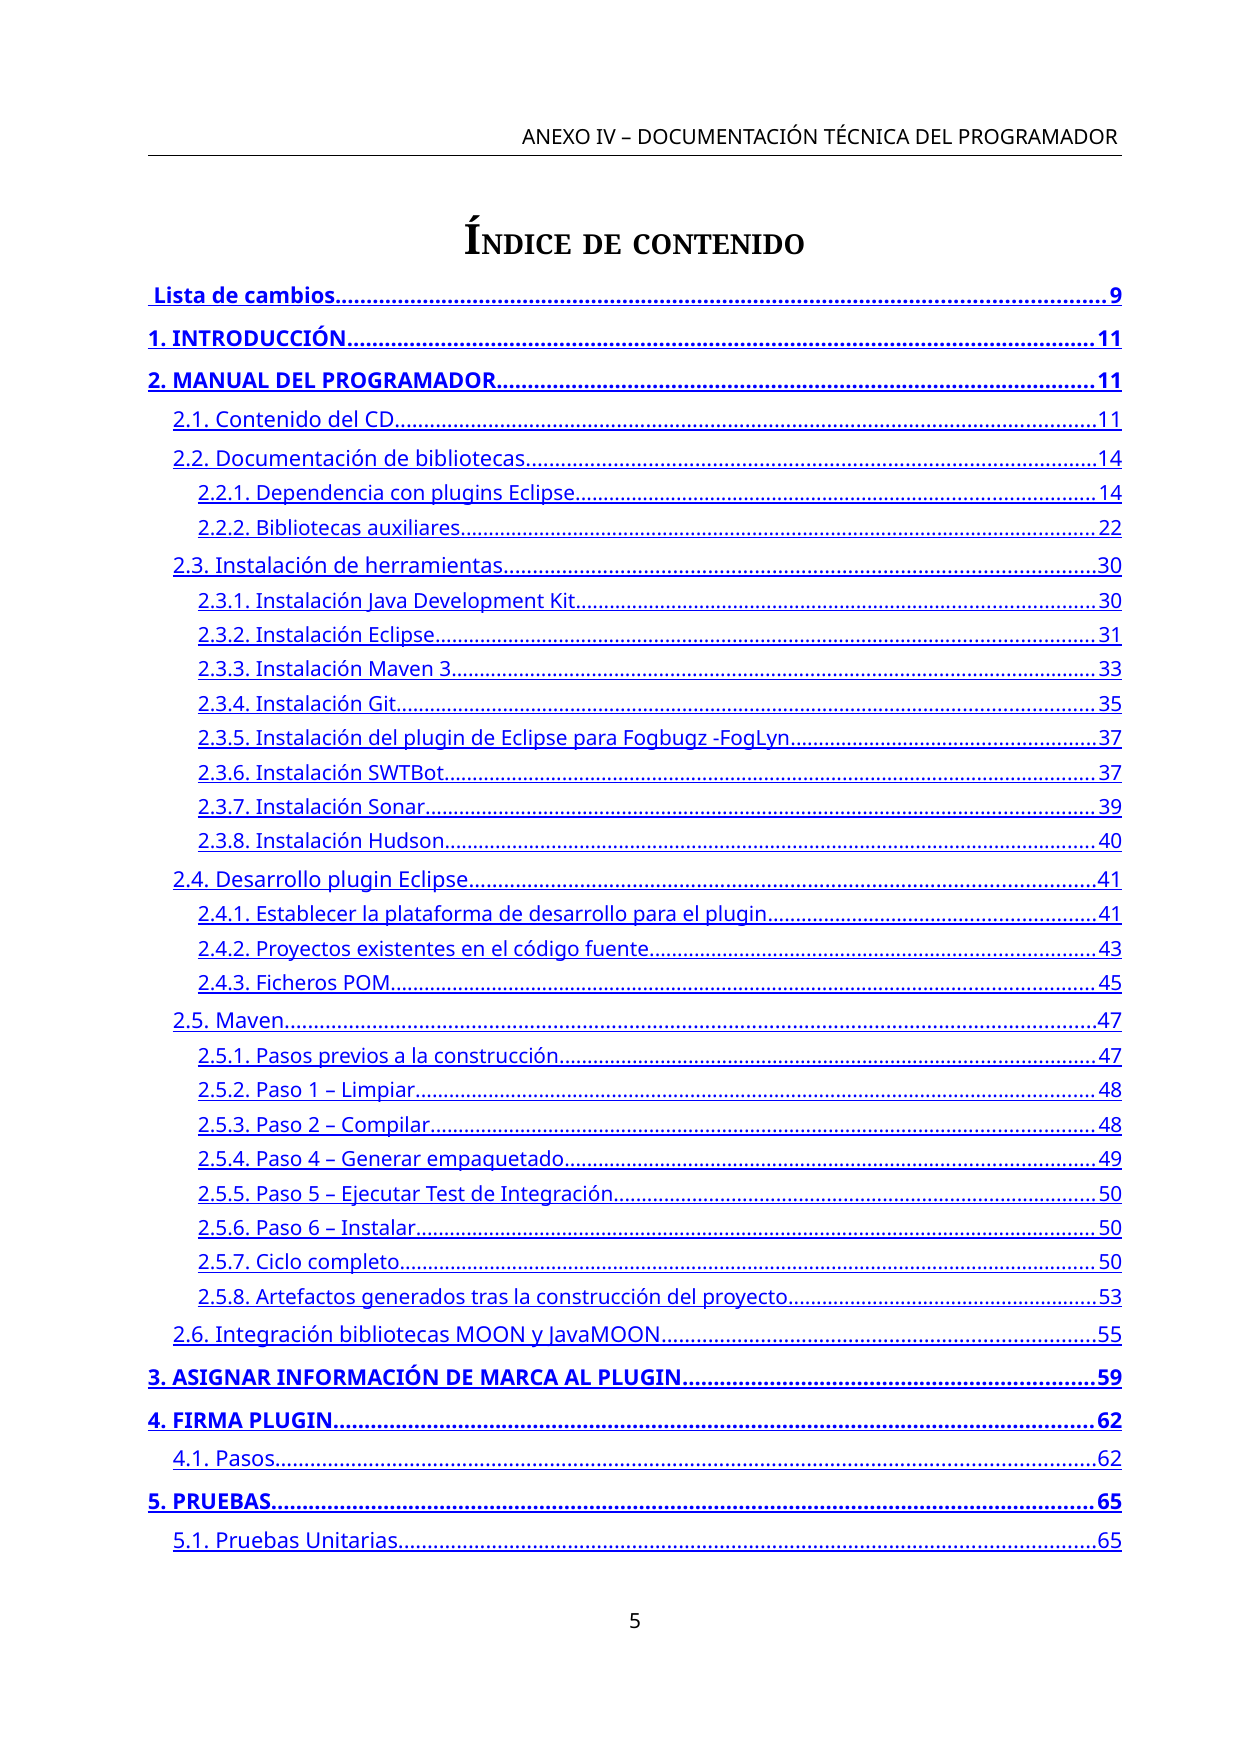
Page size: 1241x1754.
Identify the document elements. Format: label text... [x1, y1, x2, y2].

text 2.5.4. Paso 4 – Generar empaquetado 49 [198, 1144, 1122, 1168]
text 5.1. Pruebas Unitarias 65 [173, 1525, 1122, 1550]
text 2.1. Contenido del CD 11 [173, 404, 1122, 429]
text 2.3. Instalación de herramientas 30 [173, 550, 1122, 575]
text 2.2.2. Bibliotecas auxiliares 22 [198, 513, 1122, 537]
text 2.5.5. Paso 5 – Ejecutar Test de Integración 50 [198, 1179, 1122, 1203]
text 2.4.1. Establecer la plataforma de desarrollo para el plugin 41 [198, 899, 1122, 923]
text 2.5.7. Ciclo completo 50 [198, 1247, 1122, 1272]
text 2.5.3. Paso 2 – Compilar 48 [198, 1110, 1122, 1134]
text 2.3.4. Instalación Git 35 [198, 689, 1122, 713]
text 4.1. Pasos 62 [173, 1443, 1122, 1469]
text 2.3.3. Instalación Maven 3 33 [198, 654, 1122, 679]
text 2.5.2. Paso 1 – Limpiar 48 [198, 1076, 1122, 1100]
text Lista de cambios 9 [148, 280, 1122, 305]
text 1. INTRODUCCIÓN 11 [148, 322, 1122, 348]
text 2. MANUAL DEL PROGRAMADOR 11 [148, 365, 1122, 390]
text 2.3.7. Instalación Sonar 39 [198, 792, 1122, 816]
text 2.3.1. Instalación Java Development Kit 30 [198, 586, 1122, 610]
text 2.5.1. Pasos previos a la construcción 47 [198, 1041, 1122, 1065]
text 4. FIRMA PLUGIN 62 [148, 1405, 1122, 1430]
text 2.5.8. Artefactos generados tras la construcción del proyecto 53 [198, 1282, 1122, 1306]
text 5. PRUEBAS 65 [148, 1486, 1122, 1511]
text 2.5. Maven 47 [173, 1005, 1122, 1031]
text 2.5.6. Paso 6 – Instalar 50 [198, 1213, 1122, 1237]
text 2.2.1. Dependencia con plugins Eclipse 14 [198, 478, 1122, 502]
subtitle Índice de contenido [148, 210, 1122, 267]
text 2.3.8. Instalación Hudson 40 [198, 826, 1122, 851]
text 2.4.3. Ficheros POM 45 [198, 968, 1122, 992]
text 2.4.2. Proyectos existentes en el código fuente 43 [198, 934, 1122, 958]
text 2.4. Desarrollo plugin Eclipse 41 [173, 864, 1122, 889]
text 2.6. Integración bibliotecas MOON y JavaMOON 55 [173, 1319, 1122, 1344]
text 2.3.5. Instalación del plugin de Eclipse para Fogbugz -FogLyn 37 [198, 723, 1122, 747]
text 2.3.2. Instalación Eclipse 31 [198, 620, 1122, 644]
text 2.2. Documentación de bibliotecas 14 [173, 443, 1122, 468]
text 2.3.6. Instalación SWTBot 37 [198, 758, 1122, 782]
text 3. ASIGNAR INFORMACIÓN DE MARCA AL PLUGIN 59 [148, 1362, 1122, 1387]
